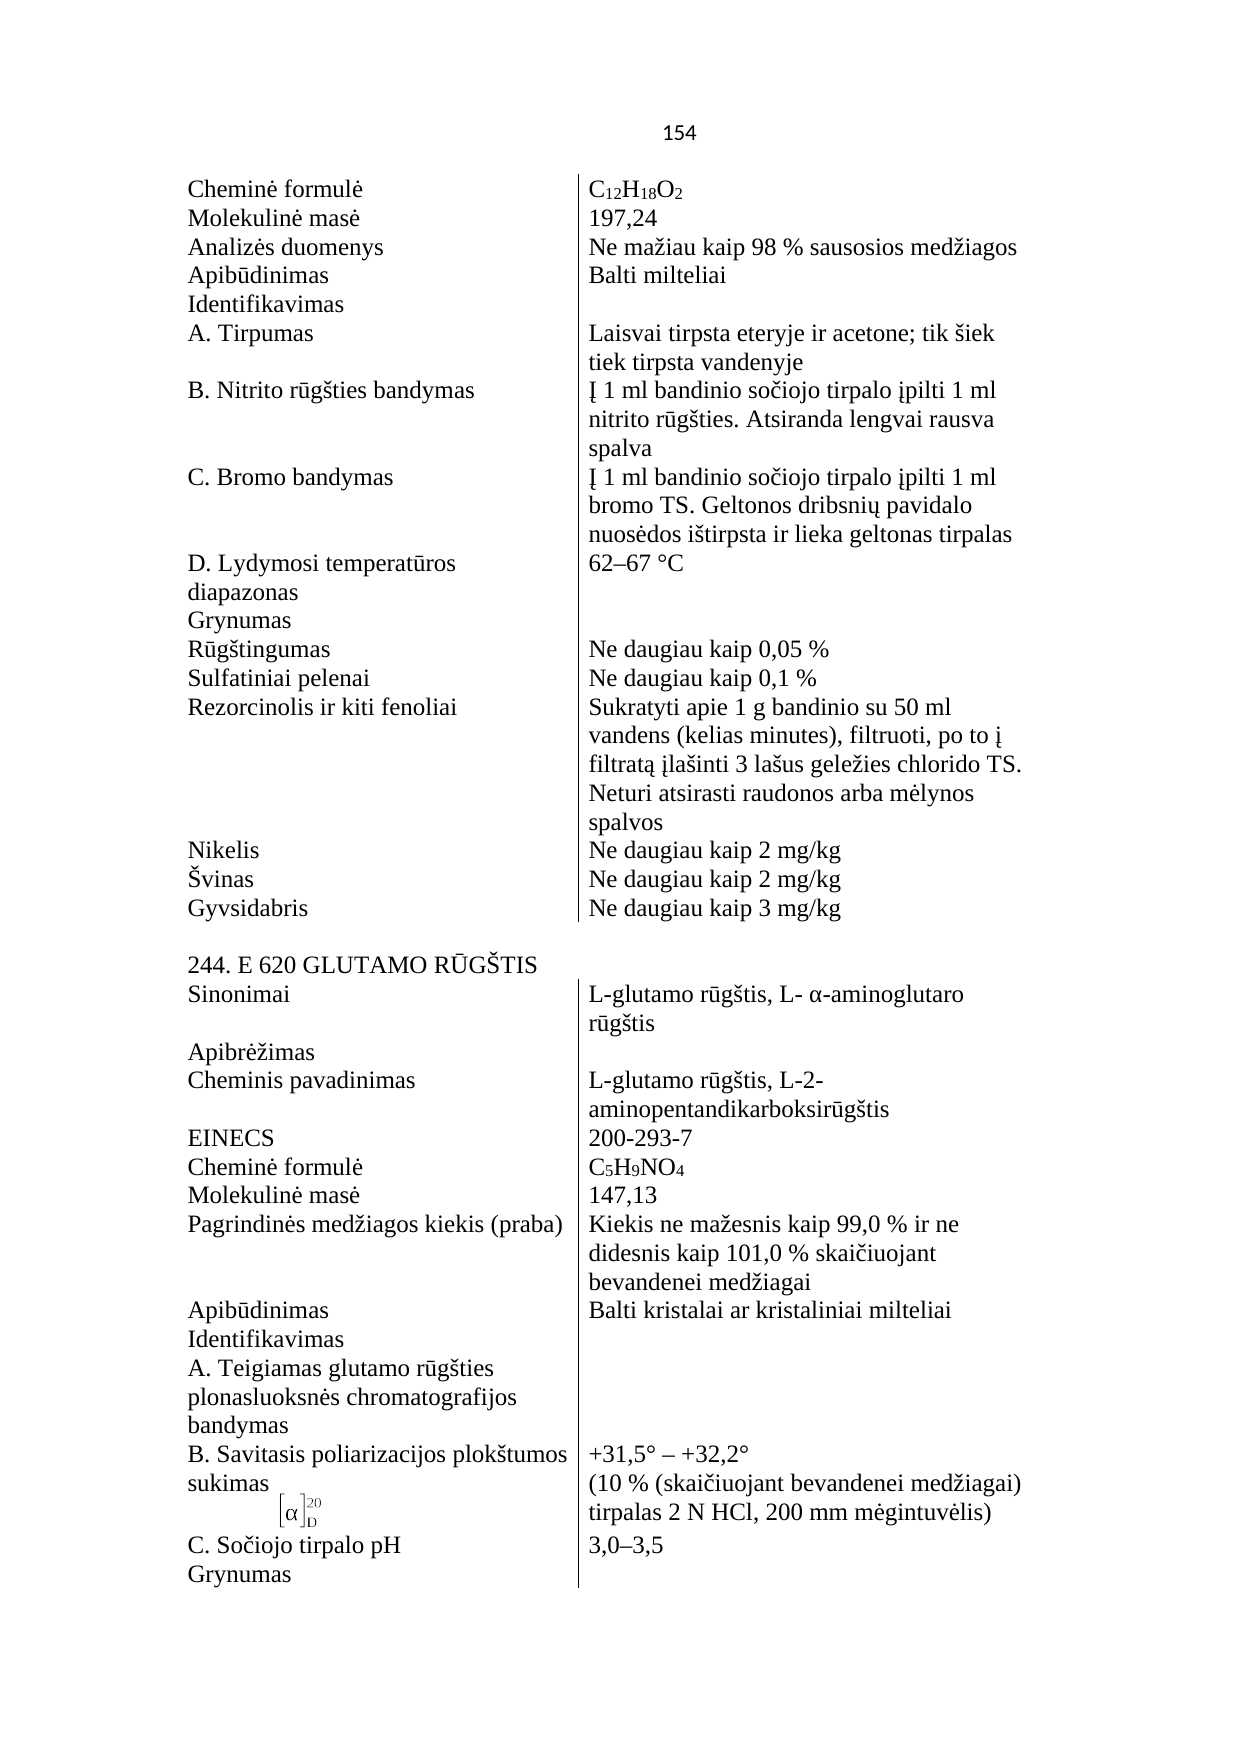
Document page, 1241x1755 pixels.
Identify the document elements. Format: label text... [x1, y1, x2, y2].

table_cell B. Nitrito rūgšties bandymas [177, 375, 578, 462]
table_cell [1036, 1037, 1132, 1065]
table_cell Į 1 ml bandinio sočiojo tirpalo įpilti 1 ml bromo TS. Geltonos dribsnių pavidalo nuosėdos ištirpsta ir lieka geltonas tirpalas [579, 462, 1036, 548]
table_cell [579, 1324, 1036, 1353]
table_cell Identifikavimas [177, 289, 578, 318]
table_cell 62–67 °C [579, 548, 1036, 605]
table_cell [1036, 1065, 1132, 1123]
table_cell Cheminis pavadinimas [177, 1065, 578, 1123]
table_cell Ne daugiau kaip 2 mg/kg [579, 835, 1036, 864]
table_cell Gyvsidabris [177, 893, 578, 922]
table_cell [1036, 1530, 1132, 1559]
table_cell [1036, 203, 1132, 232]
table_cell [579, 605, 1036, 634]
table_cell [1036, 1209, 1132, 1295]
table_cell +31,5° – +32,2° (10 % (skaičiuojant bevandenei medžiagai) tirpalas 2 N HCl, 200 mm mėgintuvėlis) [579, 1439, 1036, 1530]
table_cell Apibūdinimas [177, 1295, 578, 1324]
table_cell [1036, 979, 1132, 1037]
table_cell Ne daugiau kaip 0,05 % [579, 634, 1036, 663]
table_cell [1036, 605, 1132, 634]
table_cell [1036, 375, 1132, 462]
table_cell [579, 1353, 1036, 1439]
table_cell 197,24 [579, 203, 1036, 232]
table_cell Molekulinė masė [177, 203, 578, 232]
table_cell Balti milteliai [579, 260, 1036, 289]
table_cell [1036, 260, 1132, 289]
table_cell 147,13 [579, 1180, 1036, 1209]
table_cell Nikelis [177, 835, 578, 864]
table_cell [1036, 864, 1132, 893]
table_cell L-glutamo rūgštis, L- αalfa-aminoglutaro rūgštis [579, 979, 1036, 1037]
table_cell Identifikavimas [177, 1324, 578, 1353]
table_cell Ne mažiau kaip 98 % sausosios medžiagos [579, 232, 1036, 260]
table_cell Apibūdinimas [177, 260, 578, 289]
table_cell C12H18O2 [579, 174, 1036, 203]
table_cell Sinonimai [177, 979, 578, 1037]
table_cell [1036, 318, 1132, 375]
table_cell EINECS [177, 1123, 578, 1152]
table_cell Ne daugiau kaip 3 mg/kg [579, 893, 1036, 922]
table_cell [1036, 232, 1132, 260]
table_cell Ne daugiau kaip 2 mg/kg [579, 864, 1036, 893]
table_cell Laisvai tirpsta eteryje ir acetone; tik šiek tiek tirpsta vandenyje [579, 318, 1036, 375]
table_cell [1036, 1324, 1132, 1353]
table_cell [579, 1559, 1036, 1588]
table_cell [1036, 1123, 1132, 1152]
table_cell [1036, 1180, 1132, 1209]
table_cell 3,0–3,5 [579, 1530, 1036, 1559]
table_cell Balti kristalai ar kristaliniai milteliai [579, 1295, 1036, 1324]
table_cell 200-293-7 [579, 1123, 1036, 1152]
table_cell D. Lydymosi temperatūros diapazonas [177, 548, 578, 605]
table_cell C5H9NO4 [579, 1152, 1036, 1180]
table_cell Analizės duomenys [177, 232, 578, 260]
table_cell Kiekis ne mažesnis kaip 99,0 % ir ne didesnis kaip 101,0 % skaičiuojant bevandenei medžiagai [579, 1209, 1036, 1295]
table_cell C. Sočiojo tirpalo pH [177, 1530, 578, 1559]
table_cell [579, 1037, 1036, 1065]
table_cell Pagrindinės medžiagos kiekis (praba) [177, 1209, 578, 1295]
table_cell Cheminė formulė [177, 1152, 578, 1180]
table_cell [1036, 1353, 1132, 1439]
table_cell B. Savitasis poliarizacijos plokštumos sukimas [177, 1439, 578, 1530]
table_cell Rūgštingumas [177, 634, 578, 663]
table_cell Molekulinė masė [177, 1180, 578, 1209]
table_cell [1036, 692, 1132, 835]
table_cell Grynumas [177, 1559, 578, 1588]
table_cell Švinas [177, 864, 578, 893]
table_cell [579, 289, 1036, 318]
table_cell [1036, 663, 1132, 692]
table_cell [1036, 1295, 1132, 1324]
table_cell Apibrėžimas [177, 1037, 578, 1065]
table_cell [1036, 548, 1132, 605]
table_cell [1036, 289, 1132, 318]
table_cell Grynumas [177, 605, 578, 634]
table_cell [1036, 922, 1132, 979]
table_cell Cheminė formulė [177, 174, 578, 203]
table_cell [1036, 835, 1132, 864]
table_cell C. Bromo bandymas [177, 462, 578, 548]
table_cell [1036, 893, 1132, 922]
table_cell Rezorcinolis ir kiti fenoliai [177, 692, 578, 835]
table_cell Į 1 ml bandinio sočiojo tirpalo įpilti 1 ml nitrito rūgšties. Atsiranda lengvai rausva spalva [579, 375, 1036, 462]
table_cell [1036, 1439, 1132, 1530]
table_cell Sukratyti apie 1 g bandinio su 50 ml vandens (kelias minutes), filtruoti, po to į filtratą įlašinti 3 lašus geležies chlorido TS. Neturi atsirasti raudonos arba mėlynos spalvos [579, 692, 1036, 835]
table_cell A. Teigiamas glutamo rūgšties plonasluoksnės chromatografijos bandymas [177, 1353, 578, 1439]
table_cell [1036, 1559, 1132, 1588]
table_cell [1036, 462, 1132, 548]
table_cell L-glutamo rūgštis, L-2-aminopentandikarboksirūgštis [579, 1065, 1036, 1123]
table_cell A. Tirpumas [177, 318, 578, 375]
table_cell Sulfatiniai pelenai [177, 663, 578, 692]
table_cell Ne daugiau kaip 0,1 % [579, 663, 1036, 692]
table_cell [1036, 174, 1132, 203]
table_cell [1036, 1152, 1132, 1180]
table_cell [1036, 634, 1132, 663]
table_cell 244. E 620 GLUTAMO RŪGŠTIS [177, 922, 1036, 979]
